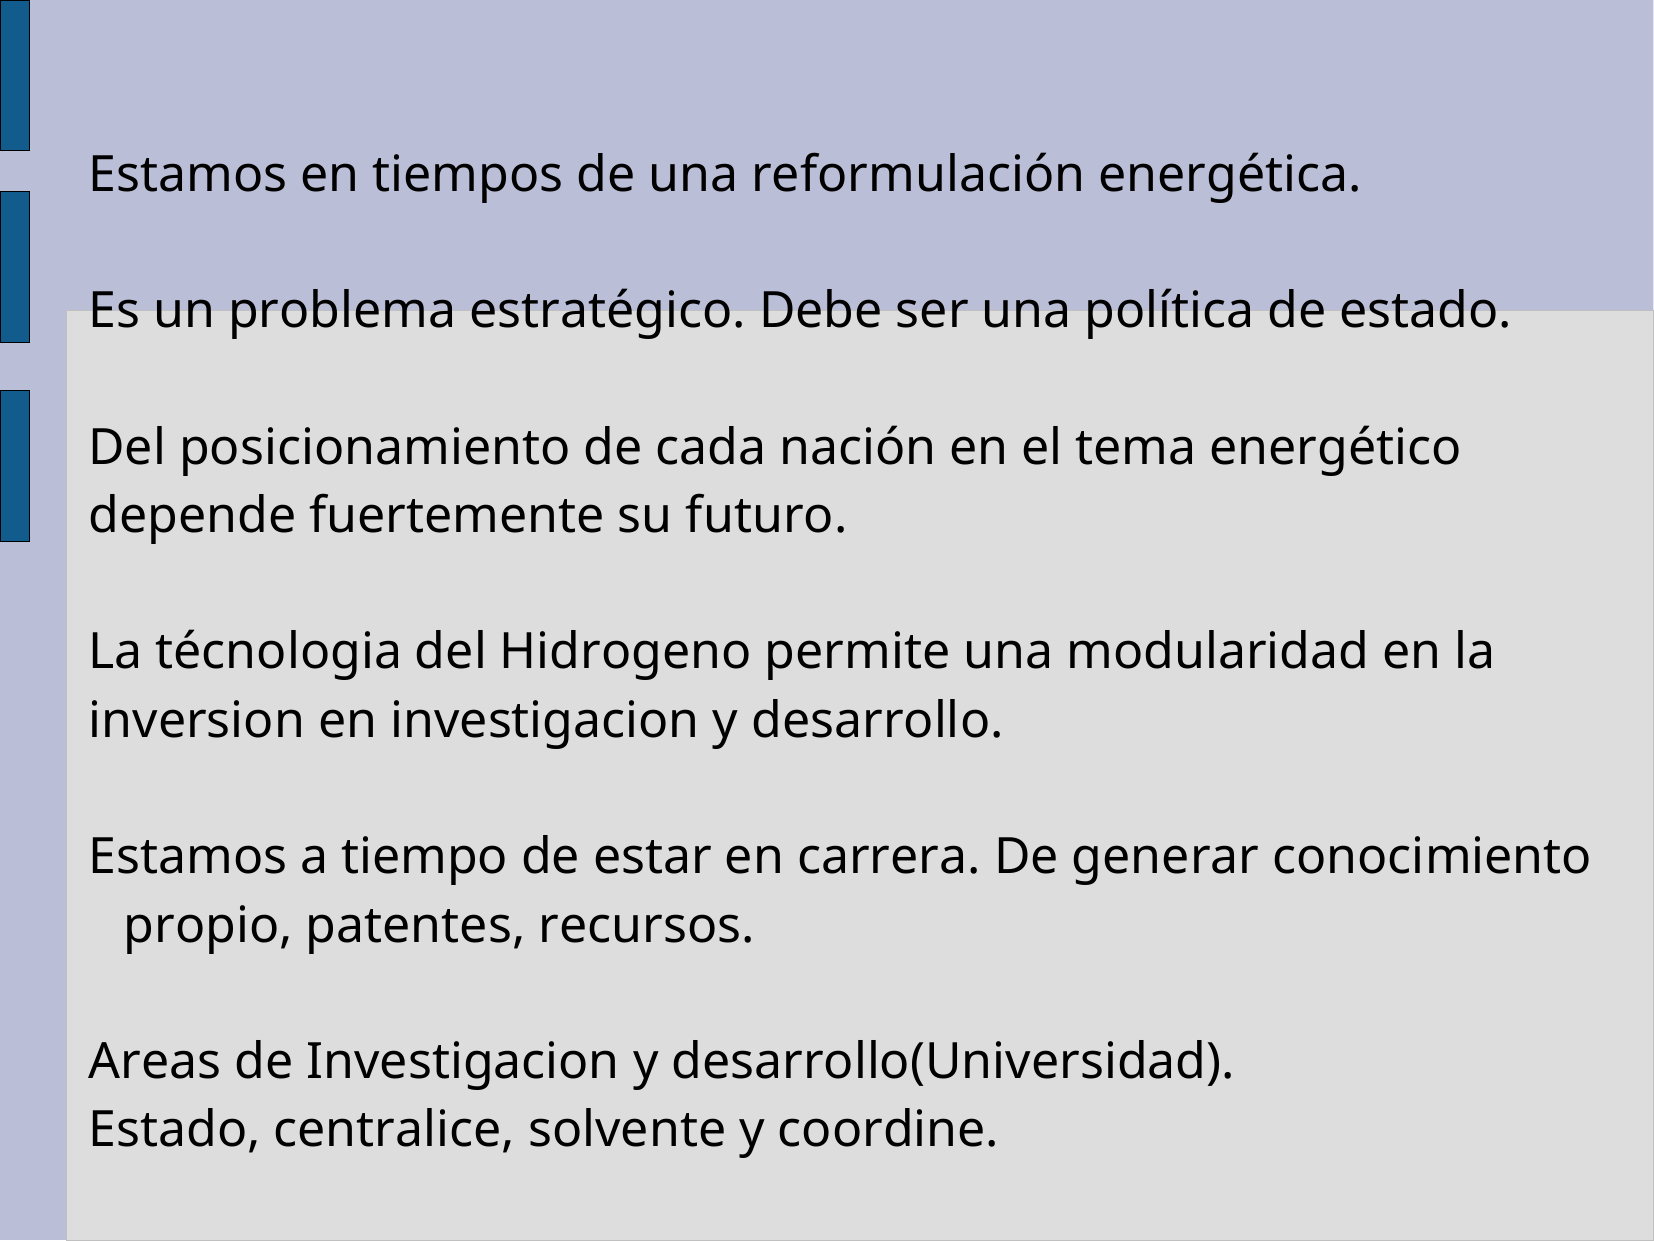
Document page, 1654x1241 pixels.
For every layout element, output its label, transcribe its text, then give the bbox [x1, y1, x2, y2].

subtitle Estamos en tiempos de una reformulación energética. Es un problema estratégico. Debe ser una política de estado. Del posicionamiento de cada nación en el tema energético depende fuertemente su futuro. La técnologia del Hidrogeno permite una modularidad en la inversion en investigacion y desarrollo. Estamos a tiempo de estar en carrera. De generar conocimiento propio, patentes, recursos. Areas de Investigacion y desarrollo(Universidad). Estado, centralice, solvente y coordine. [88, 118, 1654, 1182]
